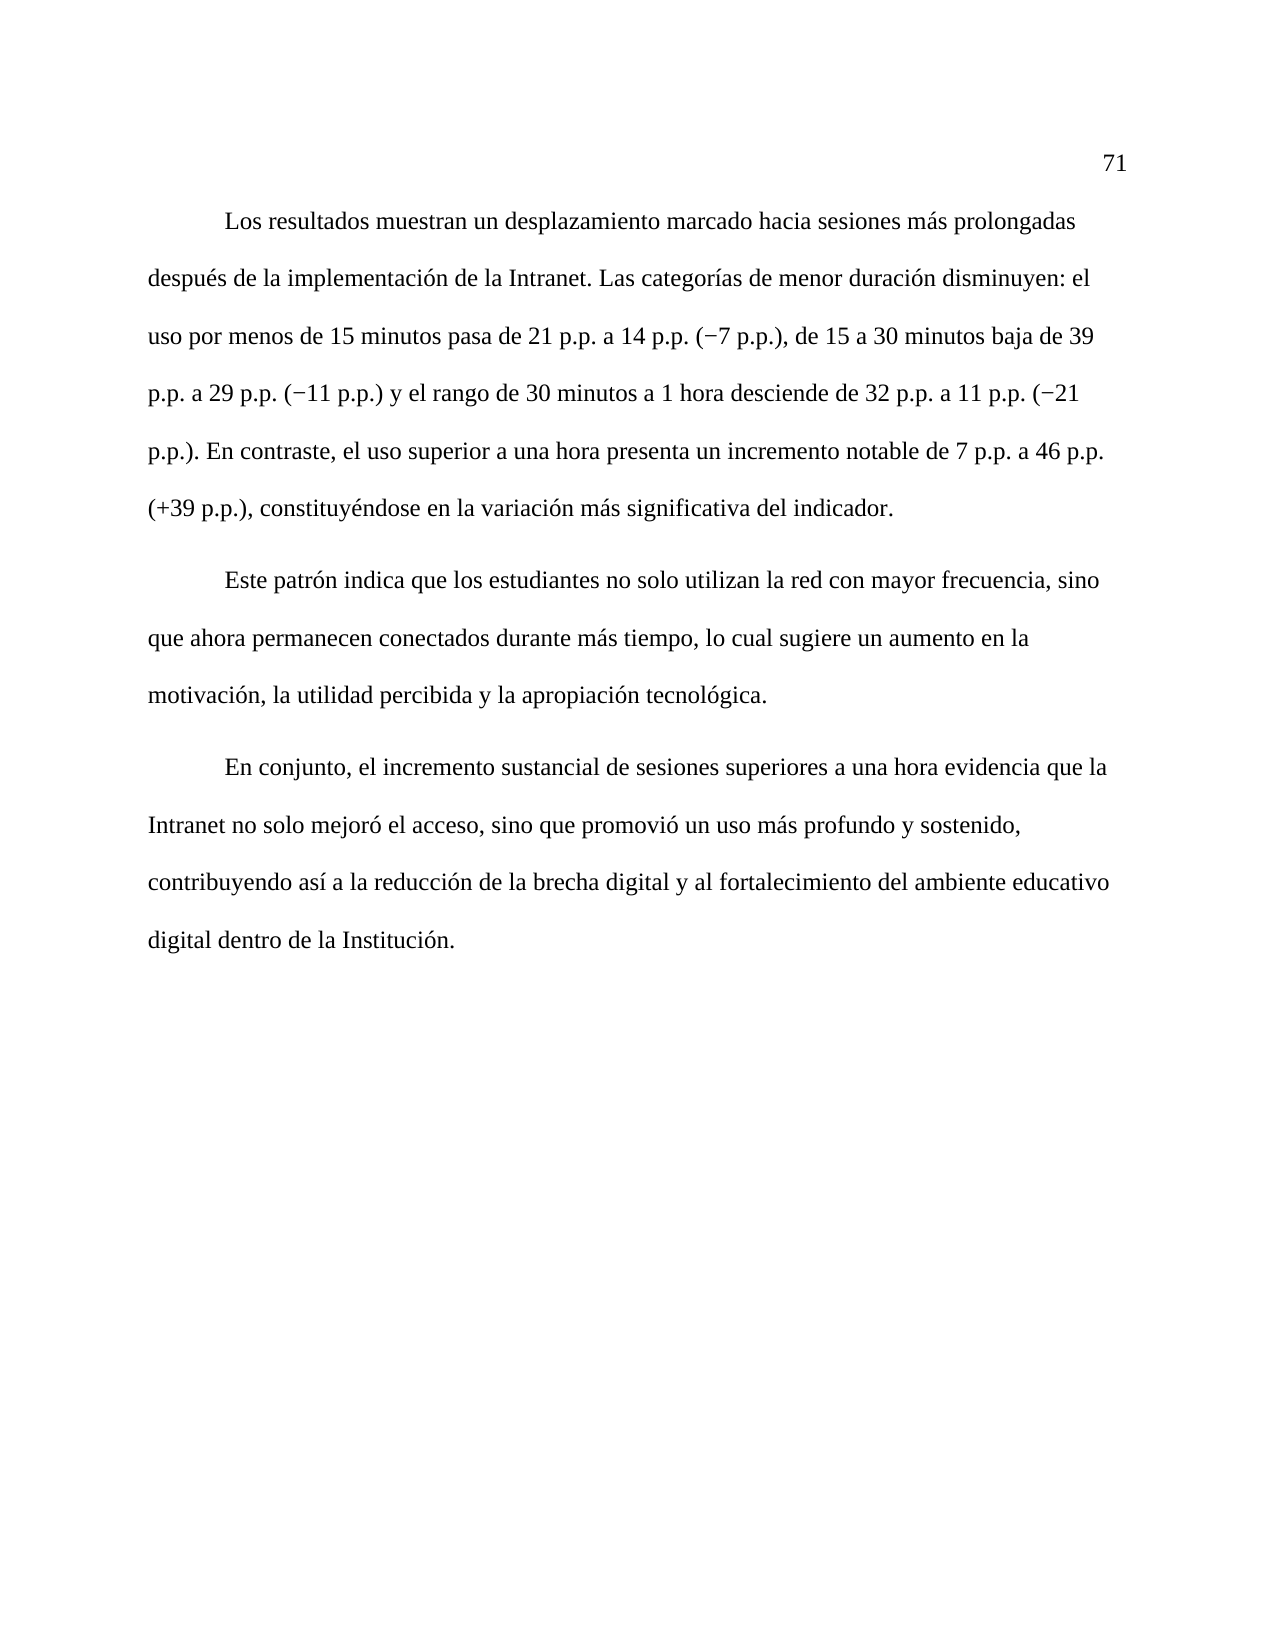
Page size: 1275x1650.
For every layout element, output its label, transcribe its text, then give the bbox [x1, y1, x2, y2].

text Este patrón indica que los estudiantes no solo utilizan la red con mayor frecuencia, sino que ahora permanecen conectados durante más tiempo, lo cual sugiere un aumento en la motivación, la utilidad percibida y la apropiación tecnológica. [148, 565, 1127, 709]
text Los resultados muestran un desplazamiento marcado hacia sesiones más prolongadas después de la implementación de la Intranet. Las categorías de menor duración disminuyen: el uso por menos de 15 minutos pasa de 21 p.p. a 14 p.p. (−7 p.p.), de 15 a 30 minutos baja de 39 p.p. a 29 p.p. (−11 p.p.) y el rango de 30 minutos a 1 hora desciende de 32 p.p. a 11 p.p. (−21 p.p.). En contraste, el uso superior a una hora presenta un incremento notable de 7 p.p. a 46 p.p. (+39 p.p.), constituyéndose en la variación más significativa del indicador. [148, 206, 1127, 522]
text En conjunto, el incremento sustancial de sesiones superiores a una hora evidencia que la Intranet no solo mejoró el acceso, sino que promovió un uso más profundo y sostenido, contribuyendo así a la reducción de la brecha digital y al fortalecimiento del ambiente educativo digital dentro de la Institución. [148, 752, 1127, 954]
